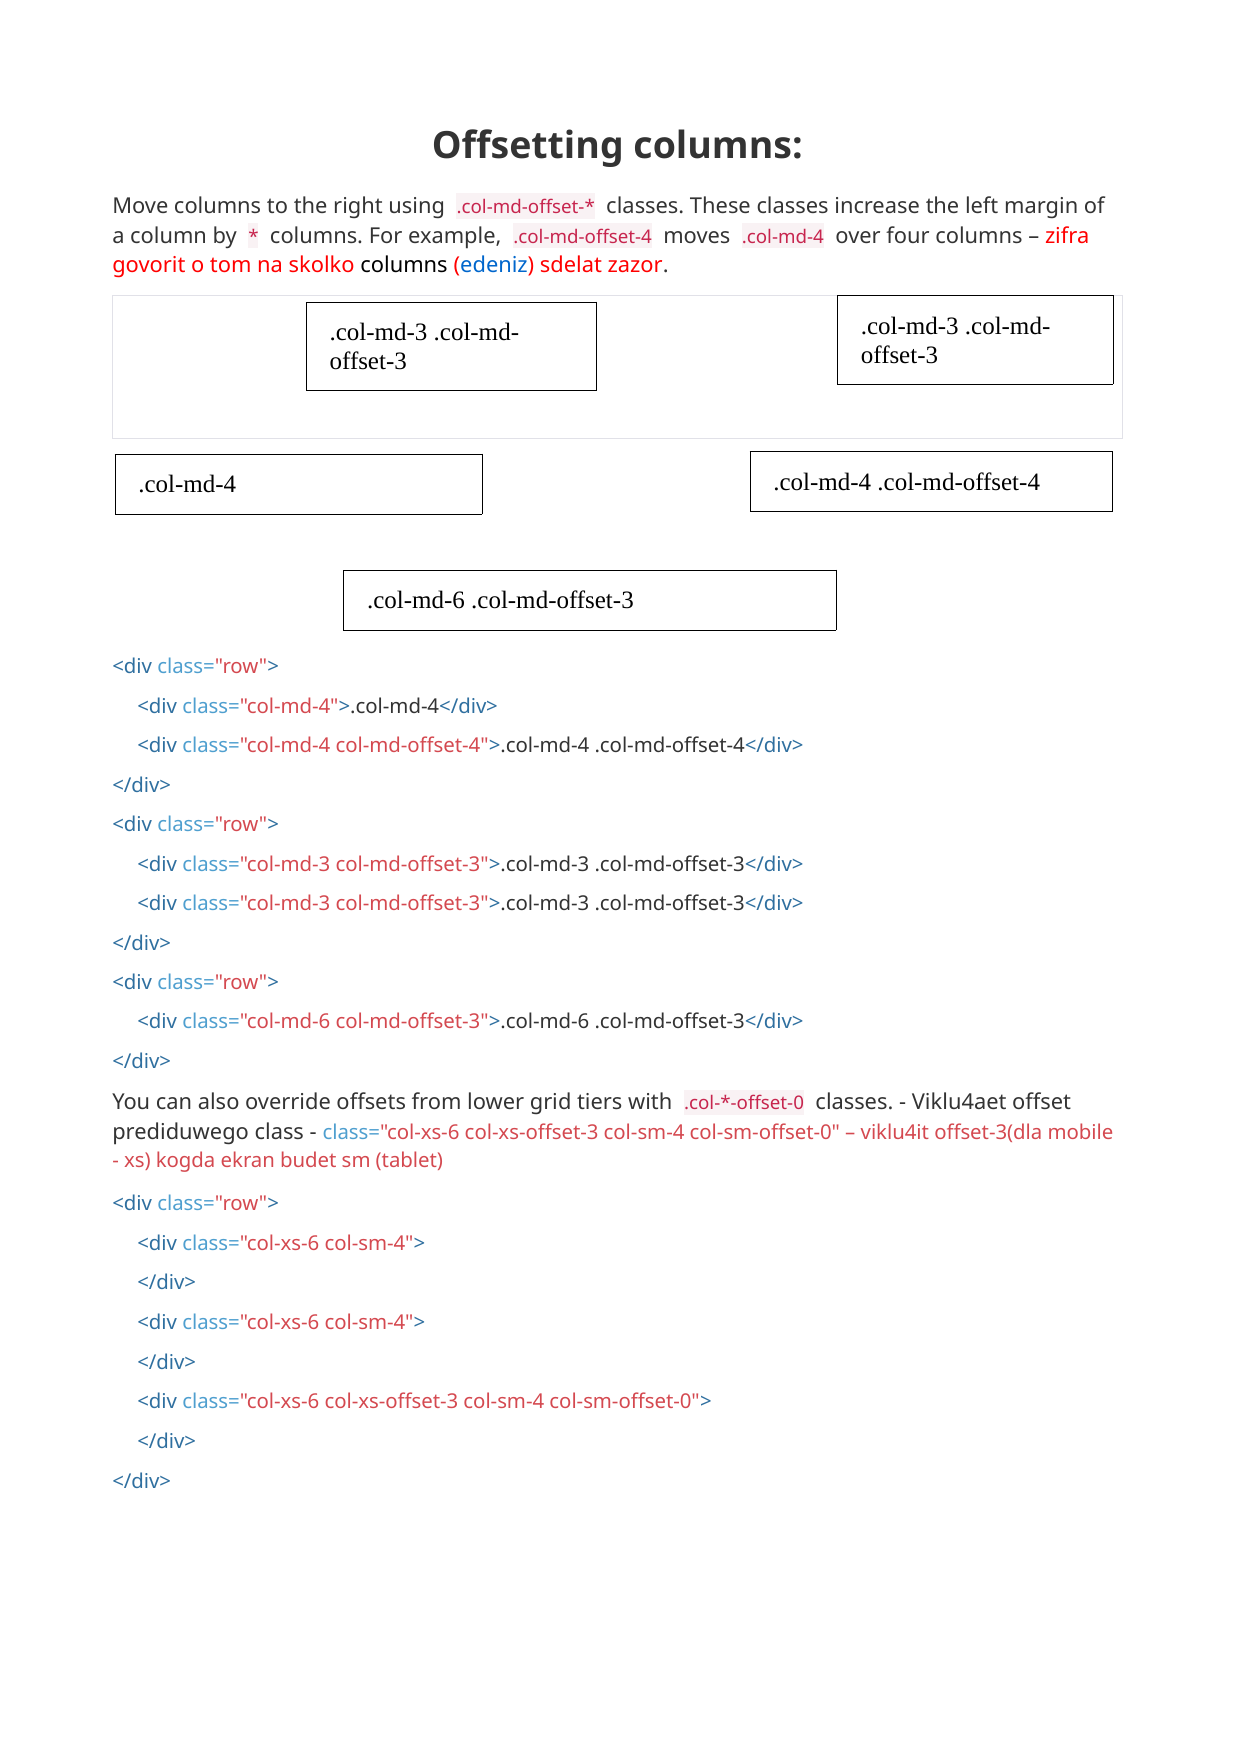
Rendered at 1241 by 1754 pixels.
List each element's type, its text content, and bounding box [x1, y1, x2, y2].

text .col-md-3 .col-md-offset-3 [329, 317, 572, 375]
text <div class="col-xs-6 col-xs-offset-3 col-sm-4 col-sm-offset-0"> [112, 1387, 1122, 1415]
text <div class="col-xs-6 col-sm-4"> [112, 1308, 1122, 1336]
text <div class="row"> [112, 1189, 1122, 1217]
text <div class="col-md-4">.col-md-4</div> [112, 691, 1122, 719]
text You can also override offsets from lower grid tiers with .col-*-offset-0 classes. - Viklu4aet offset prediduwego class - class="col-xs-6 col-xs-offset-3 col-sm-4 col-sm-offset-0" – viklu4it offset-3(dla mobile - xs) kogda ekran budet sm (tablet) [112, 1086, 1122, 1173]
text <div class="col-md-4 col-md-offset-4">.col-md-4 .col-md-offset-4</div> [112, 731, 1122, 759]
text .col-md-4 .col-md-offset-4 [773, 467, 1088, 496]
text <div class="col-xs-6 col-sm-4"> [112, 1228, 1122, 1256]
text <div class="col-md-6 col-md-offset-3">.col-md-6 .col-md-offset-3</div> [112, 1007, 1122, 1035]
text .col-md-3 .col-md-offset-3 [861, 311, 1089, 368]
text <div class="row"> [112, 652, 1122, 680]
text </div> [112, 1466, 1122, 1494]
text Move columns to the right using .col-md-offset-* classes. These classes increase the left margin of a column by * columns. For example, .col-md-offset-4 moves .col-md-4 over four columns – zifra govorit o tom na skolko columns (edeniz) sdelat zazor. [112, 190, 1122, 279]
text .col-md-4 [138, 469, 458, 498]
text <div class="row"> [112, 968, 1122, 996]
text <div class="col-md-3 col-md-offset-3">.col-md-3 .col-md-offset-3</div> [112, 849, 1122, 877]
text </div> [112, 771, 1122, 798]
text </div> [112, 1047, 1122, 1074]
subtitle Offsetting columns: [112, 118, 1122, 169]
text </div> [112, 1268, 1122, 1296]
text </div> [112, 1427, 1122, 1455]
text </div> [112, 1347, 1122, 1375]
text <div class="col-md-3 col-md-offset-3">.col-md-3 .col-md-offset-3</div> [112, 889, 1122, 917]
text .col-md-6 .col-md-offset-3 [367, 585, 812, 614]
text <div class="row"> [112, 810, 1122, 838]
text </div> [112, 929, 1122, 956]
